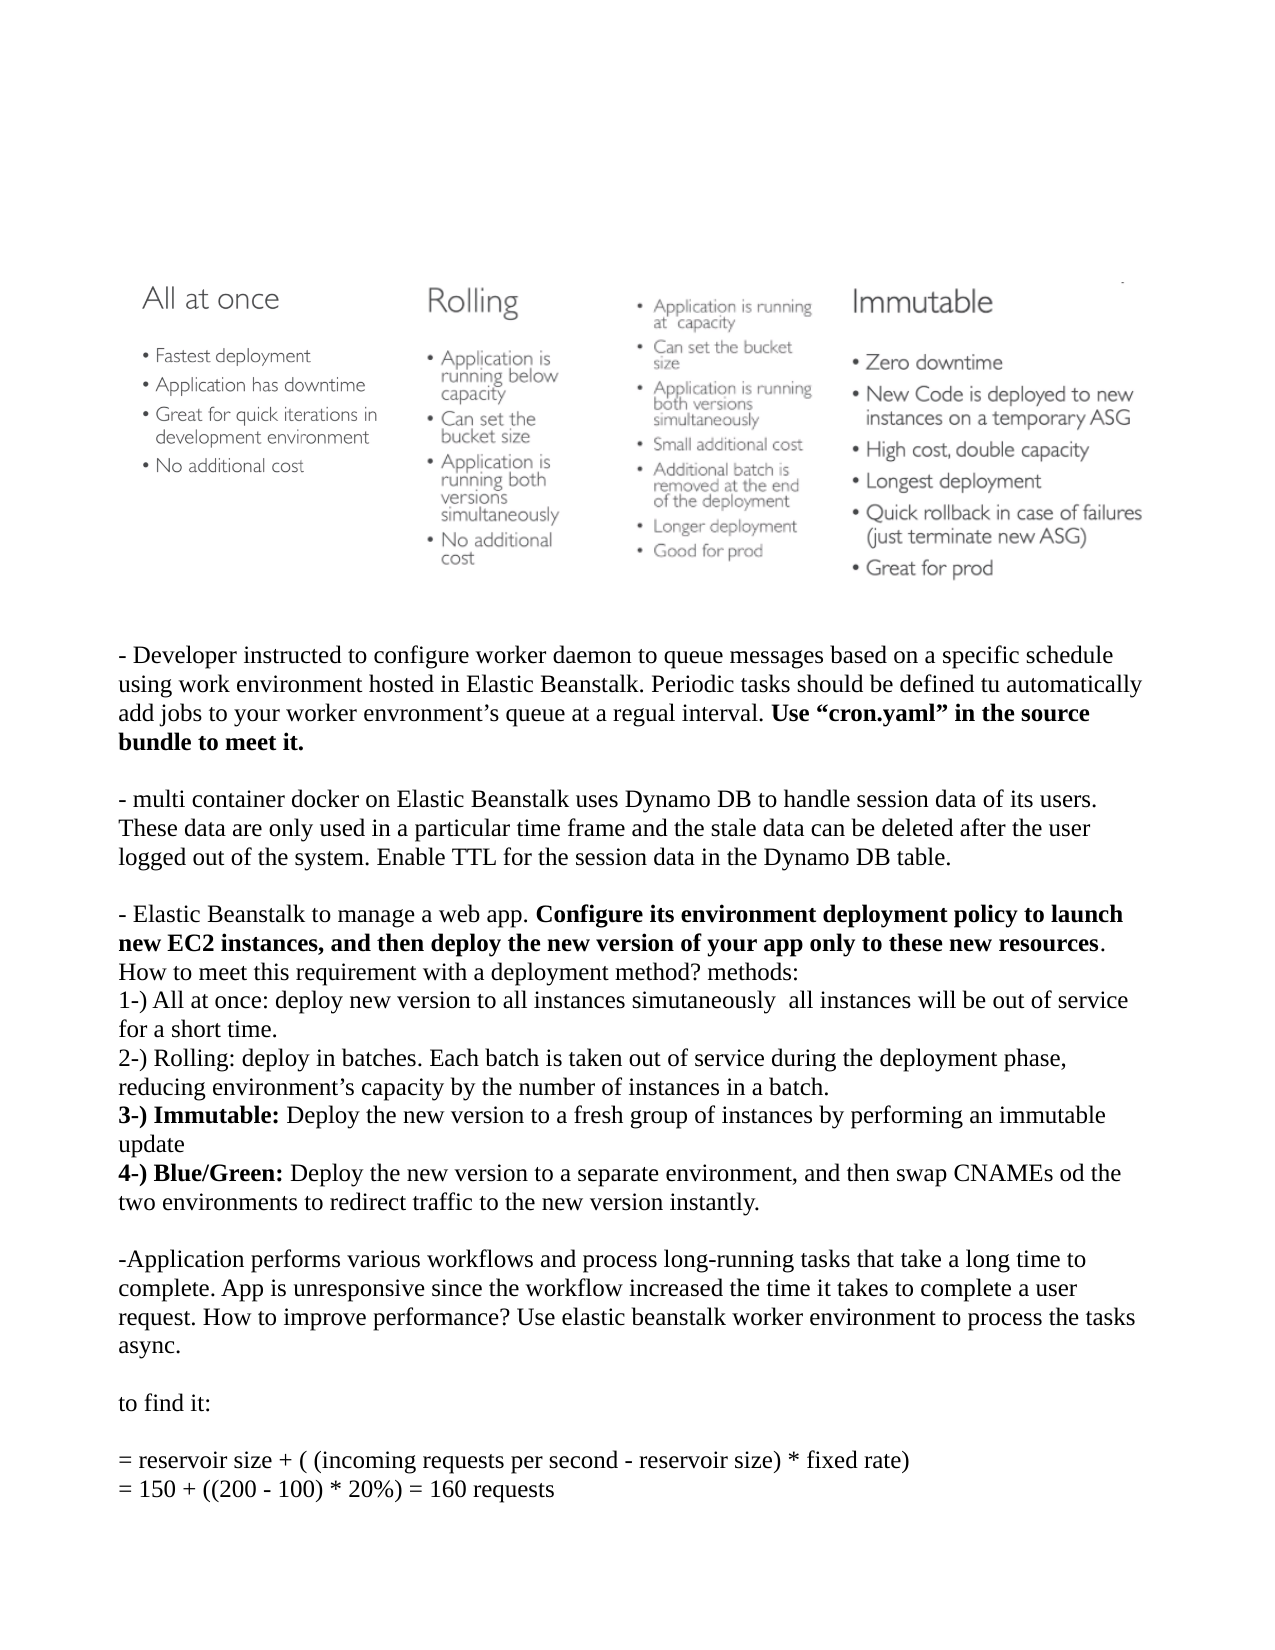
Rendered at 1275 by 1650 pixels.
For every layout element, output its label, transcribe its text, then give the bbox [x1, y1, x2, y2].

text = reservoir size + ( (incoming requests per second - reservoir size) * fixed rate) [118, 1445, 1157, 1474]
picture [127, 278, 389, 532]
text - multi container docker on Elastic Beanstalk uses Dynamo DB to handle session data of its users. These data are only used in a particular time frame and the stale data can be deleted after the user logged out of the system. Enable TTL for the session data in the Dynamo DB table. [118, 784, 1157, 870]
text = 150 + ((200 - 100) * 20%) = 160 requests [118, 1474, 1157, 1503]
text 4-) Blue/Green: Deploy the new version to a separate environment, and then swap CNAMEs od the two environments to redirect traffic to the new version instantly. [118, 1158, 1157, 1215]
text 2-) Rolling: deploy in batches. Each batch is taken out of service during the deployment phase, reducing environment’s capacity by the number of instances in a batch. [118, 1043, 1157, 1100]
text - Developer instructed to configure worker daemon to queue messages based on a specific schedule using work environment hosted in Elastic Beanstalk. Periodic tasks should be defined tu automatically add jobs to your worker envronment’s queue at a regual interval. Use “cron.yaml” in the source bundle to meet it. [118, 640, 1157, 755]
picture [406, 281, 578, 595]
text -Application performs various workflows and process long-running tasks that take a long time to complete. App is unresponsive since the workflow increased the time it takes to complete a user request. How to improve performance? Use elastic beanstalk worker environment to process the tasks async. [118, 1244, 1157, 1359]
text 3-) Immutable: Deploy the new version to a fresh group of instances by performing an immutable update [118, 1100, 1157, 1158]
picture [619, 289, 835, 578]
text to find it: [118, 1388, 1157, 1417]
picture [837, 282, 1149, 603]
text - Elastic Beanstalk to manage a web app. Configure its environment deployment policy to launch new EC2 instances, and then deploy the new version of your app only to these new resources. How to meet this requirement with a deployment method? methods: 1-) All at once: deploy new version to all instances simutaneously all instances will be out of service for a short time. [118, 899, 1157, 1043]
